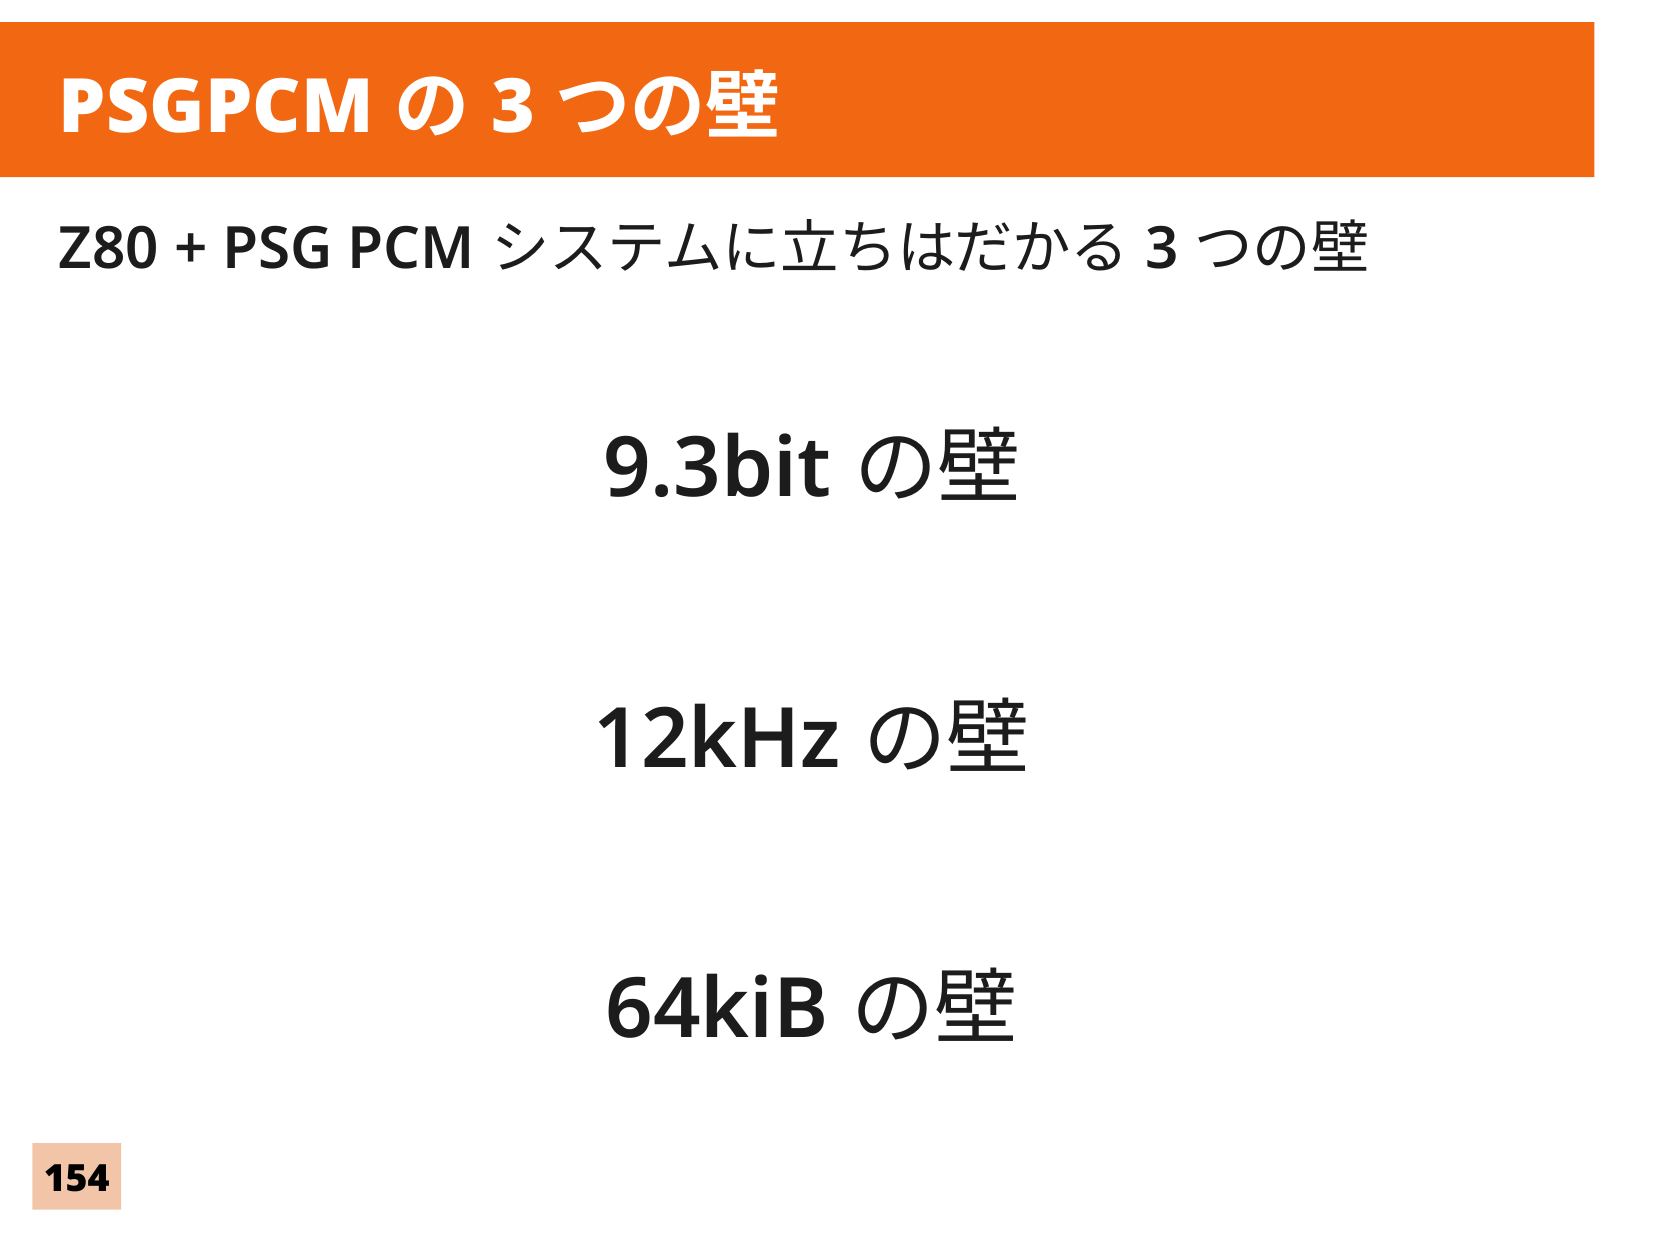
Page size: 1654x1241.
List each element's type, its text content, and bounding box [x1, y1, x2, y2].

list Z80 + PSG PCMシステムに立ちはだかる3つの壁 9.3bitの壁 12kHzの壁 64kiBの壁 [59, 201, 1565, 1105]
title PSGPCMの3つの壁 [59, 44, 1595, 156]
